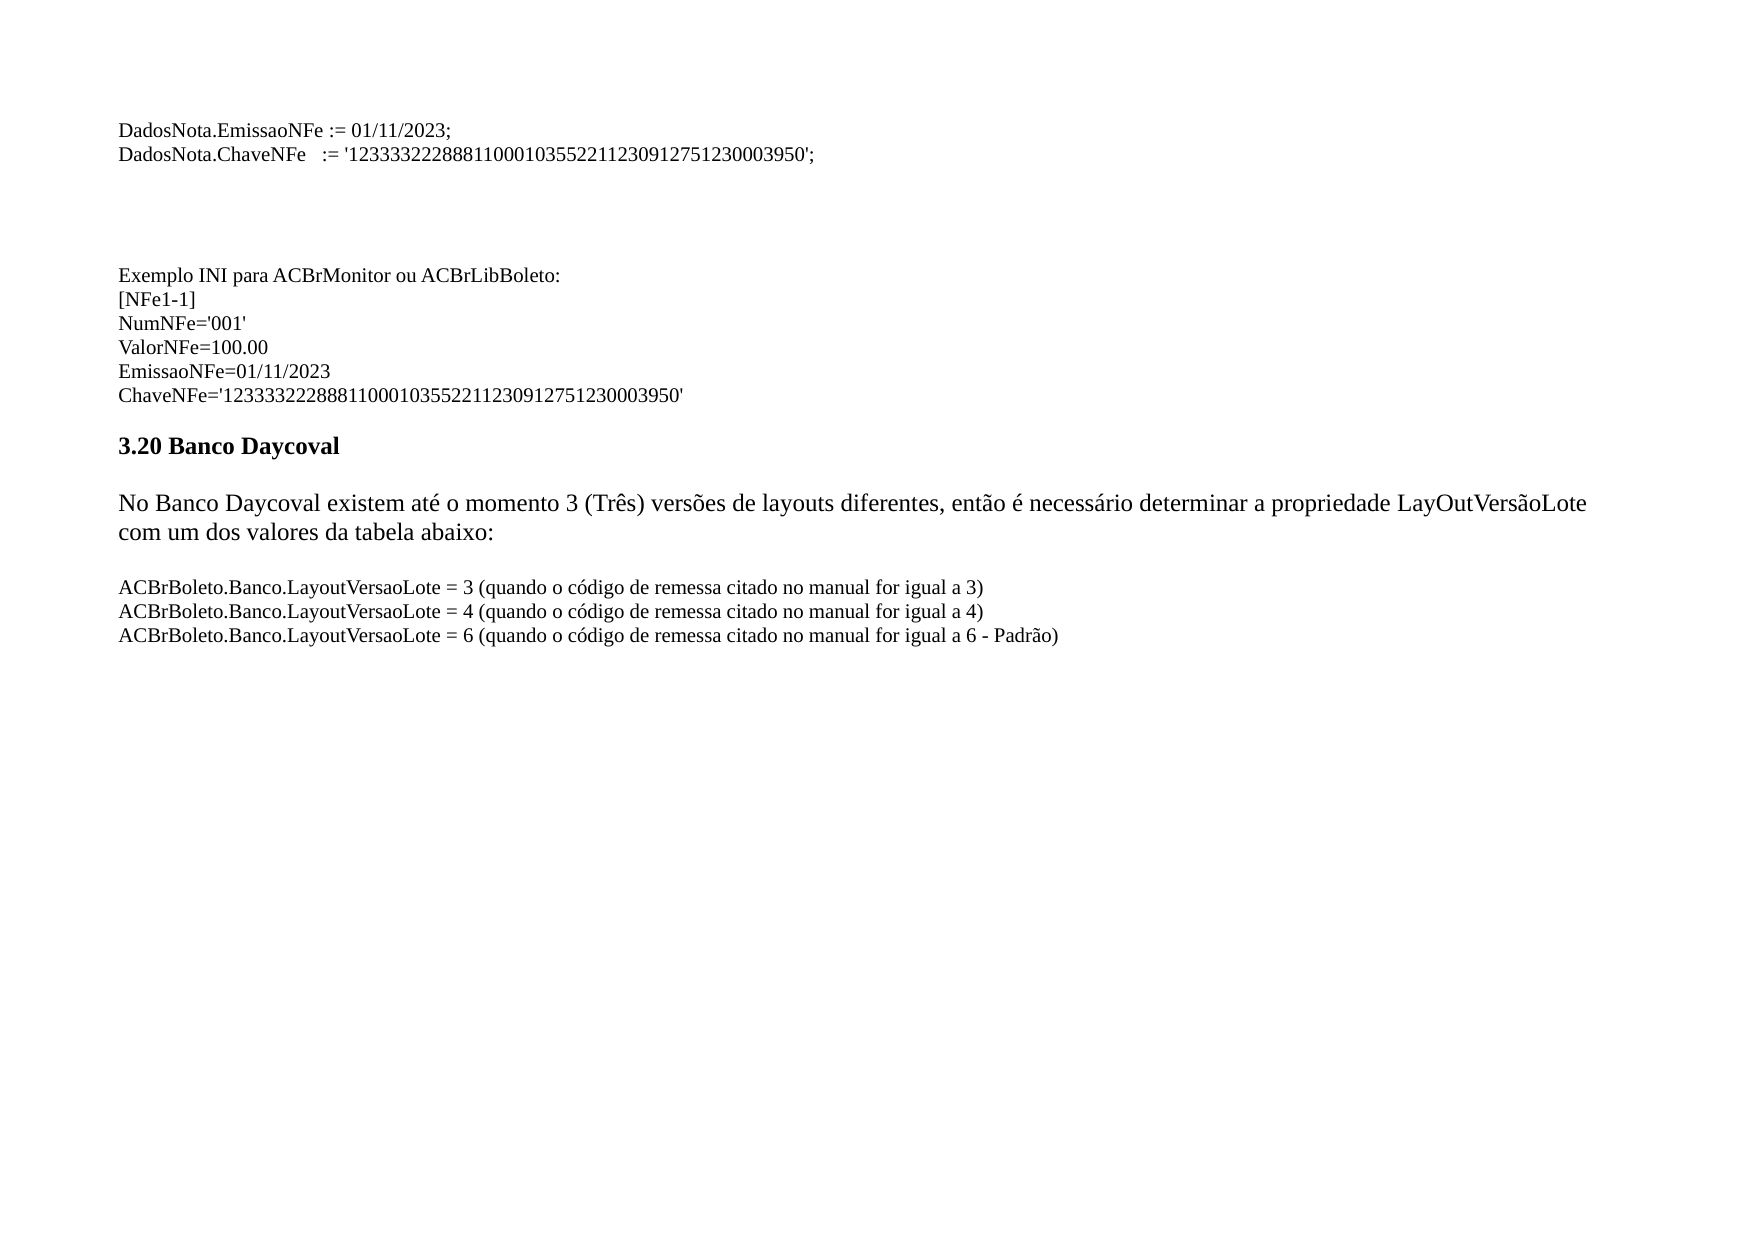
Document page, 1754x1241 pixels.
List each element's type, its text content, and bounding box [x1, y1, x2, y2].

text ACBrBoleto.Banco.LayoutVersaoLote = 4 (quando o código de remessa citado no manual for igual a 4) [118, 599, 1636, 623]
text ChaveNFe='12333322288811000103552211230912751230003950' [118, 383, 1636, 407]
text [NFe1-1] [118, 287, 1636, 311]
text ACBrBoleto.Banco.LayoutVersaoLote = 6 (quando o código de remessa citado no manual for igual a 6 - Padrão) [118, 623, 1636, 647]
text DadosNota.EmissaoNFe := 01/11/2023; [118, 118, 1636, 142]
text ValorNFe=100.00 [118, 335, 1636, 359]
text EmissaoNFe=01/11/2023 [118, 359, 1636, 383]
text DadosNota.ChaveNFe := '12333322288811000103552211230912751230003950'; [118, 142, 1636, 166]
text Exemplo INI para ACBrMonitor ou ACBrLibBoleto: [118, 262, 1636, 287]
text 3.20 Banco Daycoval No Banco Daycoval existem até o momento 3 (Três) versões de layouts diferentes, então é necessário determinar a propriedade LayOutVersãoLote com um dos valores da tabela abaixo: ACBrBoleto.Banco.LayoutVersaoLote = 3 (quando o código de remessa citado no manual for igual a 3) [118, 431, 1636, 599]
text NumNFe='001' [118, 311, 1636, 335]
